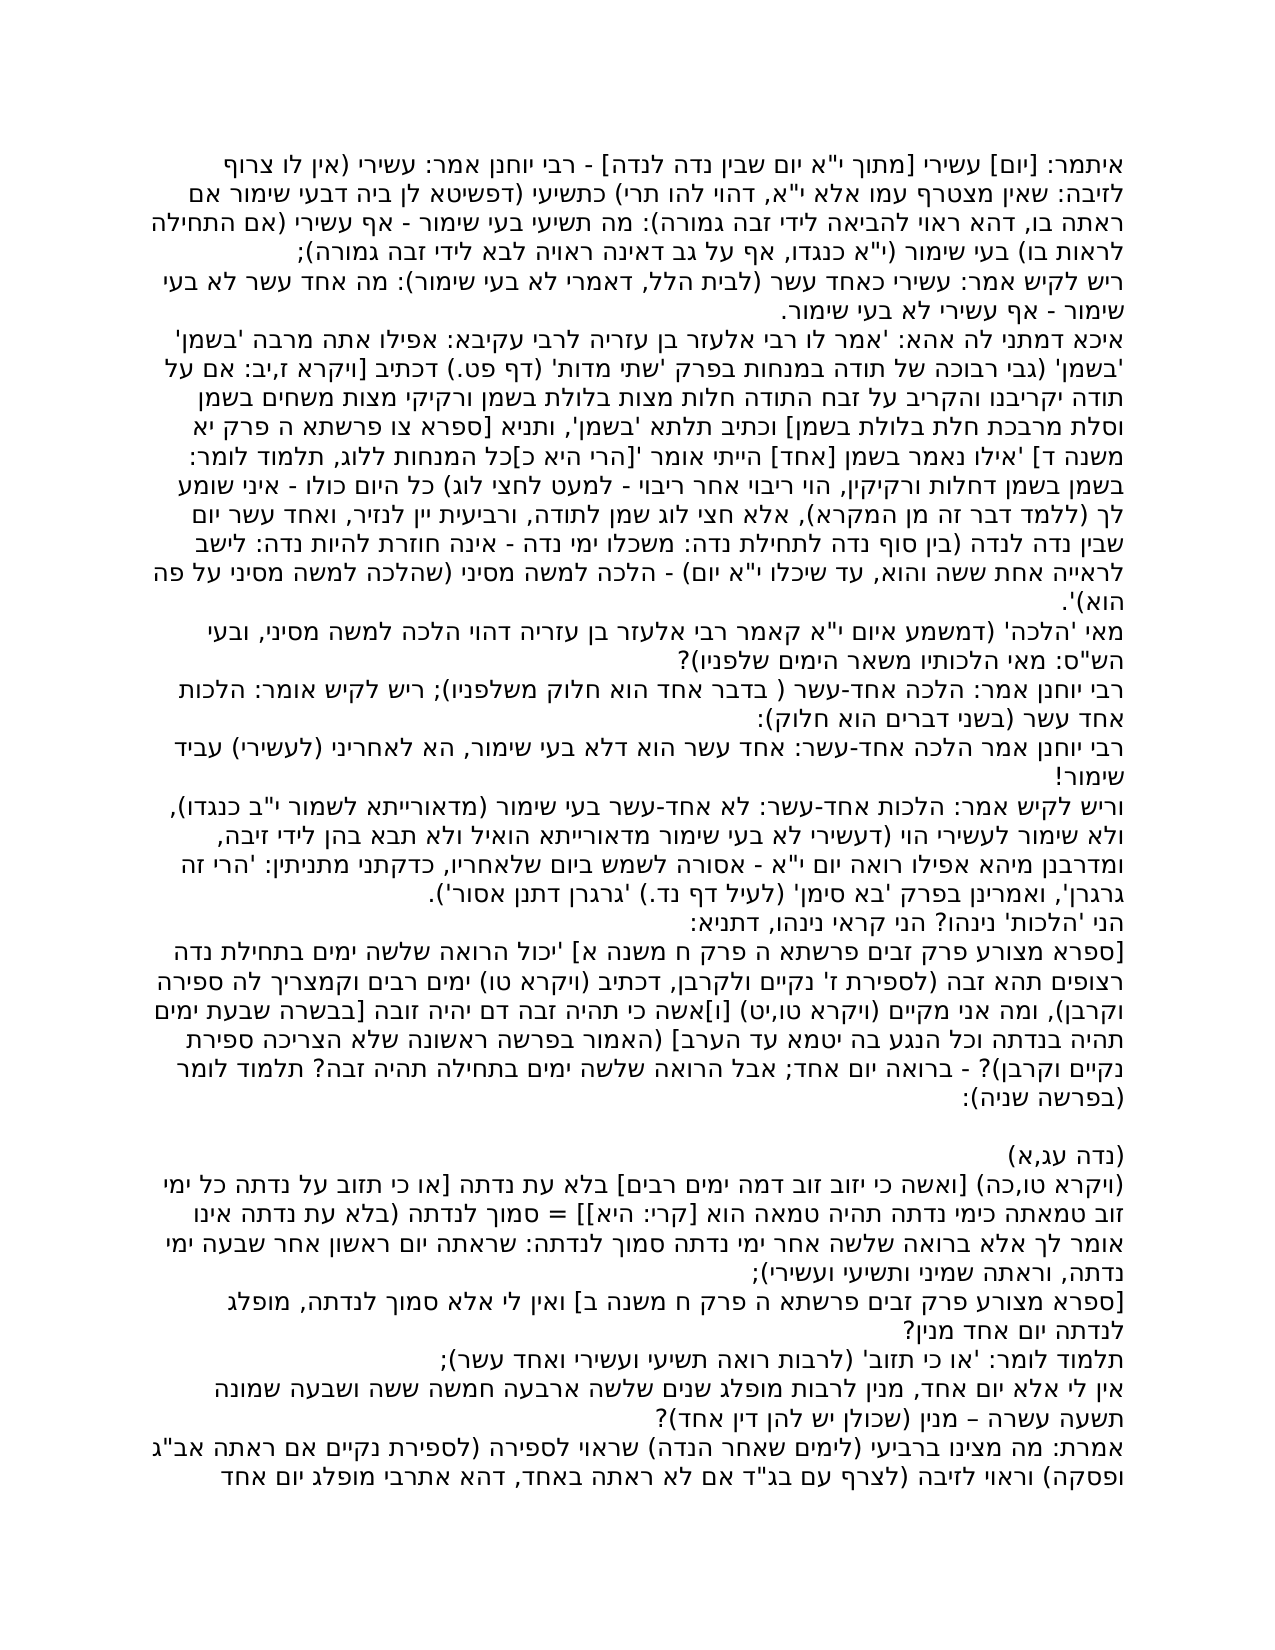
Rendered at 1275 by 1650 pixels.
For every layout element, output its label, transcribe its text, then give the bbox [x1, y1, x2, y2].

text איתמר: [יום] עשירי [מתוך י"א יום שבין נדה לנדה] - רבי יוחנן אמר: עשירי (אין לו צרוף לזיבה: שאין מצטרף עמו אלא י"א, דהוי להו תרי) כתשיעי (דפשיטא לן ביה דבעי שימור אם ראתה בו, דהא ראוי להביאה לידי זבה גמורה): מה תשיעי בעי שימור - אף עשירי (אם התחילה לראות בו) בעי שימור (י"א כנגדו, אף על גב דאינה ראויה לבא לידי זבה גמורה); [150, 150, 1125, 267]
text ריש לקיש אמר: עשירי כאחד עשר (לבית הלל, דאמרי לא בעי שימור): מה אחד עשר לא בעי שימור - אף עשירי לא בעי שימור. [150, 267, 1125, 325]
text אין לי אלא יום אחד, מנין לרבות מופלג שנים שלשה ארבעה חמשה ששה ושבעה שמונה תשעה עשרה – מנין (שכולן יש להן דין אחד)? [150, 1374, 1125, 1433]
text [ספרא מצורע פרק זבים פרשתא ה פרק ח משנה ב] ואין לי אלא סמוך לנדתה, מופלג לנדתה יום אחד מנין? [150, 1287, 1125, 1345]
text רבי יוחנן אמר הלכה אחד-עשר: אחד עשר הוא דלא בעי שימור, הא לאחריני (לעשירי) עביד שימור! [150, 733, 1125, 792]
text תלמוד לומר: 'או כי תזוב' (לרבות רואה תשיעי ועשירי ואחד עשר); [150, 1345, 1125, 1374]
text וריש לקיש אמר: הלכות אחד-עשר: לא אחד-עשר בעי שימור (מדאורייתא לשמור י"ב כנגדו), ולא שימור לעשירי הוי (דעשירי לא בעי שימור מדאורייתא הואיל ולא תבא בהן לידי זיבה, ומדרבנן מיהא אפילו רואה יום י"א - אסורה לשמש ביום שלאחריו, כדקתני מתניתין: 'הרי זה גרגרן', ואמרינן בפרק 'בא סימן' (לעיל דף נד.) 'גרגרן דתנן אסור'). [150, 792, 1125, 908]
text איכא דמתני לה אהא: 'אמר לו רבי אלעזר בן עזריה לרבי עקיבא: אפילו אתה מרבה 'בשמן' 'בשמן' (גבי רבוכה של תודה במנחות בפרק 'שתי מדות' (דף פט.) דכתיב [ויקרא ז,יב: אם על תודה יקריבנו והקריב על זבח התודה חלות מצות בלולת בשמן ורקיקי מצות משחים בשמן וסלת מרבכת חלת בלולת בשמן] וכתיב תלתא 'בשמן', ותניא [ספרא צו פרשתא ה פרק יא משנה ד] 'אילו נאמר בשמן [אחד] הייתי אומר '[הרי היא כ]כל המנחות ללוג, תלמוד לומר: בשמן בשמן דחלות ורקיקין, הוי ריבוי אחר ריבוי - למעט לחצי לוג) כל היום כולו - איני שומע לך (ללמד דבר זה מן המקרא), אלא חצי לוג שמן לתודה, ורביעית יין לנזיר, ואחד עשר יום שבין נדה לנדה (בין סוף נדה לתחילת נדה: משכלו ימי נדה - אינה חוזרת להיות נדה: לישב לראייה אחת ששה והוא, עד שיכלו י"א יום) - הלכה למשה מסיני (שהלכה למשה מסיני על פה הוא)'. [150, 325, 1125, 617]
text רבי יוחנן אמר: הלכה אחד-עשר ( בדבר אחד הוא חלוק משלפניו); ריש לקיש אומר: הלכות אחד עשר (בשני דברים הוא חלוק): [150, 675, 1125, 733]
text (ויקרא טו,כה) [ואשה כי יזוב זוב דמה ימים רבים] בלא עת נדתה [או כי תזוב על נדתה כל ימי זוב טמאתה כימי נדתה תהיה טמאה הוא [קרי: היא]] = סמוך לנדתה (בלא עת נדתה אינו אומר לך אלא ברואה שלשה אחר ימי נדתה סמוך לנדתה: שראתה יום ראשון אחר שבעה ימי נדתה, וראתה שמיני ותשיעי ועשירי); [150, 1170, 1125, 1287]
text מאי 'הלכה' (דמשמע איום י"א קאמר רבי אלעזר בן עזריה דהוי הלכה למשה מסיני, ובעי הש"ס: מאי הלכותיו משאר הימים שלפניו)? [150, 617, 1125, 675]
text [ספרא מצורע פרק זבים פרשתא ה פרק ח משנה א] 'יכול הרואה שלשה ימים בתחילת נדה רצופים תהא זבה (לספירת ז' נקיים ולקרבן, דכתיב (ויקרא טו) ימים רבים וקמצריך לה ספירה וקרבן), ומה אני מקיים (ויקרא טו,יט) [ו]אשה כי תהיה זבה דם יהיה זובה [בבשרה שבעת ימים תהיה בנדתה וכל הנגע בה יטמא עד הערב] (האמור בפרשה ראשונה שלא הצריכה ספירת נקיים וקרבן)? - ברואה יום אחד; אבל הרואה שלשה ימים בתחילה תהיה זבה? תלמוד לומר (בפרשה שניה): [150, 937, 1125, 1112]
text (נדה עג,א) [150, 1141, 1125, 1170]
text אמרת: מה מצינו ברביעי (לימים שאחר הנדה) שראוי לספירה (לספירת נקיים אם ראתה אב"ג ופסקה) וראוי לזיבה (לצרף עם בג"ד אם לא ראתה באחד, דהא אתרבי מופלג יום אחד [150, 1433, 1125, 1491]
text הני 'הלכות' נינהו? הני קראי נינהו, דתניא: [150, 908, 1125, 937]
